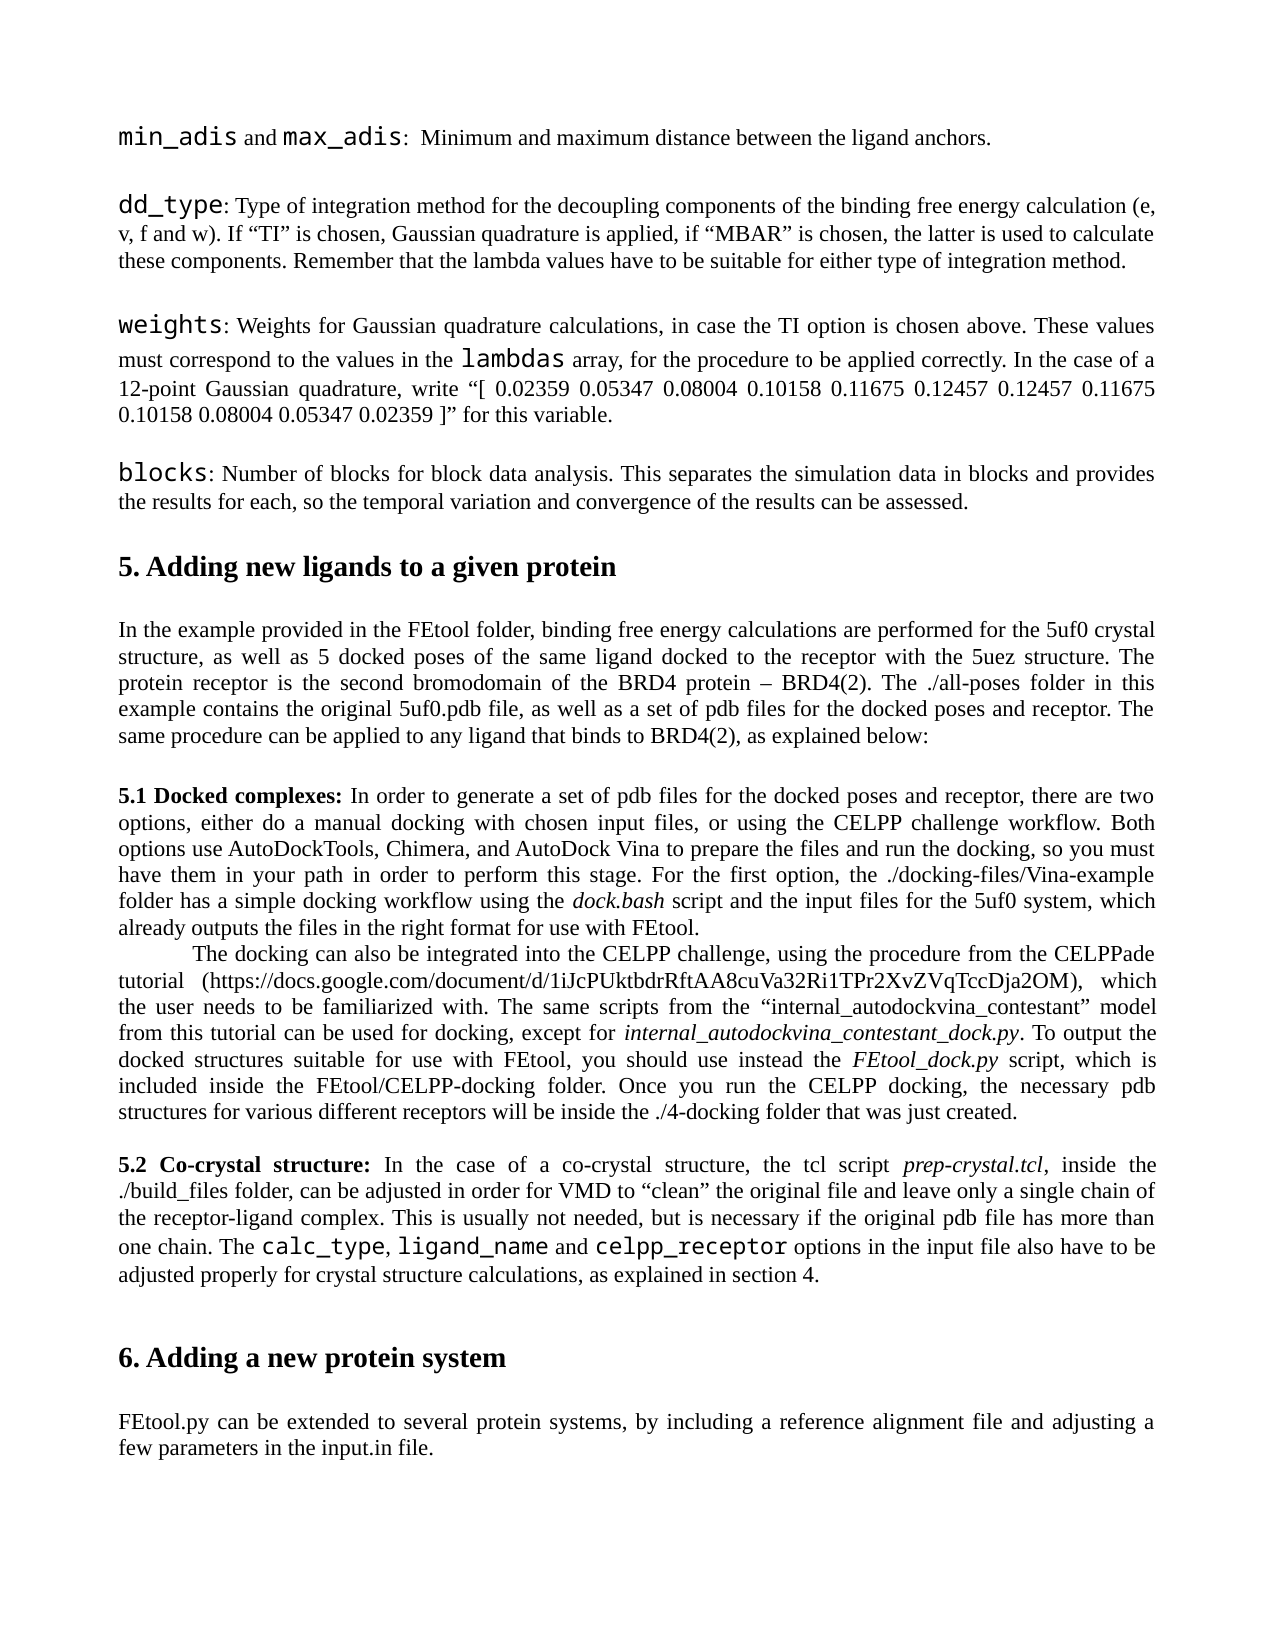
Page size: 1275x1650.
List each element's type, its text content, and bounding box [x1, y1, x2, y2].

text dd_type: Type of integration method for the decoupling components of the binding free energy calculation (e, v, f and w). If “TI” is chosen, Gaussian quadrature is applied, if “MBAR” is chosen, the latter is used to calculate these components. Remember that the lambda values have to be suitable for either type of integration method. [118, 186, 1157, 273]
text min_adis and max_adis: Minimum and maximum distance between the ligand anchors. [118, 118, 1157, 152]
text The docking can also be integrated into the CELPP challenge, using the procedure from the CELPPade tutorial (https://docs.google.com/document/d/1iJcPUktbdrRftAA8cuVa32Ri1TPr2XvZVqTccDja2OM), which the user needs to be familiarized with. The same scripts from the “internal_autodockvina_contestant” model from this tutorial can be used for docking, except for internal_autodockvina_contestant_dock.py. To output the docked structures suitable for use with FEtool, you should use instead the FEtool_dock.py script, which is included inside the FEtool/CELPP-docking folder. Once you run the CELPP docking, the necessary pdb structures for various different receptors will be inside the ./4-docking folder that was just created. [118, 940, 1157, 1125]
text 5. Adding new ligands to a given protein [118, 549, 1157, 582]
text 6. Adding a new protein system [118, 1341, 1157, 1374]
text weights: Weights for Gaussian quadrature calculations, in case the TI option is chosen above. These values must correspond to the values in the lambdas array, for the procedure to be applied correctly. In the case of a 12-point Gaussian quadrature, write “[ 0.02359 0.05347 0.08004 0.10158 0.11675 0.12457 0.12457 0.11675 0.10158 0.08004 0.05347 0.02359 ]” for this variable. [118, 307, 1157, 428]
text blocks: Number of blocks for block data analysis. This separates the simulation data in blocks and provides the results for each, so the temporal variation and convergence of the results can be assessed. [118, 454, 1157, 515]
text 5.2 Co-crystal structure: In the case of a co-crystal structure, the tcl script prep-crystal.tcl, inside the ./build_files folder, can be adjusted in order for VMD to “clean” the original file and leave only a single chain of the receptor-ligand complex. This is usually not needed, but is necessary if the original pdb file has more than one chain. The calc_type, ligand_name and celpp_receptor options in the input file also have to be adjusted properly for crystal structure calculations, as explained in section 4. [118, 1151, 1157, 1288]
text 5.1 Docked complexes: In order to generate a set of pdb files for the docked poses and receptor, there are two options, either do a manual docking with chosen input files, or using the CELPP challenge workflow. Both options use AutoDockTools, Chimera, and AutoDock Vina to prepare the files and run the docking, so you must have them in your path in order to perform this stage. For the first option, the ./docking-files/Vina-example folder has a simple docking workflow using the dock.bash script and the input files for the 5uf0 system, which already outputs the files in the right format for use with FEtool. [118, 782, 1157, 940]
text In the example provided in the FEtool folder, binding free energy calculations are performed for the 5uf0 crystal structure, as well as 5 docked poses of the same ligand docked to the receptor with the 5uez structure. The protein receptor is the second bromodomain of the BRD4 protein – BRD4(2). The ./all-poses folder in this example contains the original 5uf0.pdb file, as well as a set of pdb files for the docked poses and receptor. The same procedure can be applied to any ligand that binds to BRD4(2), as explained below: [118, 616, 1157, 748]
text FEtool.py can be extended to several protein systems, by including a reference alignment file and adjusting a few parameters in the input.in file. [118, 1408, 1157, 1461]
